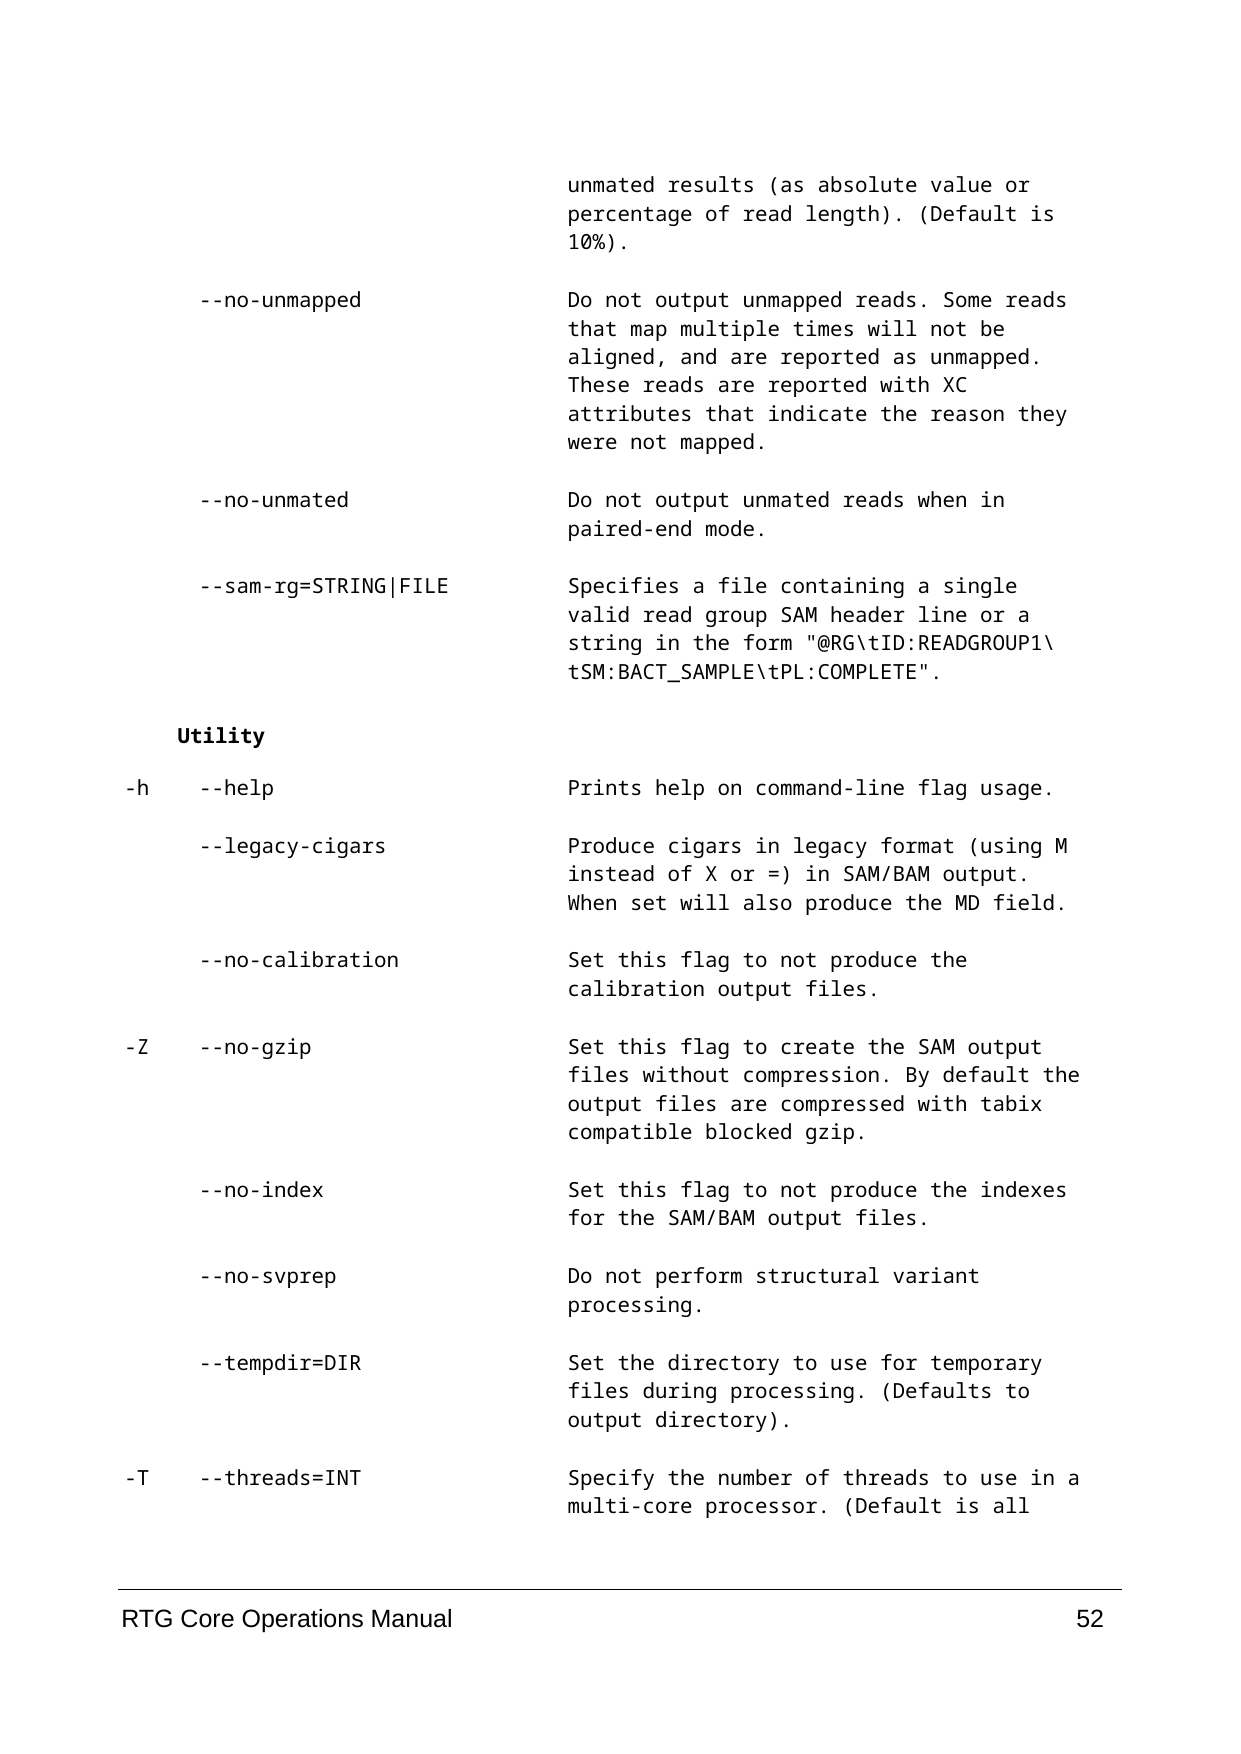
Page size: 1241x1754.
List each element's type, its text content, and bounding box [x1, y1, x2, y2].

table_cell [118, 1336, 193, 1451]
table_cell [118, 159, 193, 273]
table_cell [118, 560, 193, 703]
table_cell -T [118, 1451, 193, 1519]
table_cell --threads=INT [193, 1451, 561, 1519]
table_cell Specifies a file containing a single valid read group SAM header line or a string in the form "@RG\tID:READGROUP1\tSM:BACT_SAMPLE\tPL:COMPLETE". [561, 560, 1093, 703]
table_cell Do not output unmapped reads. Some reads that map multiple times will not be aligned, and are reported as unmapped. These reads are reported with XC attributes that indicate the reason they were not mapped. [561, 274, 1093, 473]
table_cell Do not perform structural variant processing. [561, 1250, 1093, 1336]
table_cell Specify the number of threads to use in a multi-core processor. (Default is all [561, 1451, 1093, 1519]
table_cell --no-unmapped [193, 274, 561, 473]
table_cell --no-svprep [193, 1250, 561, 1336]
table_cell [118, 819, 193, 934]
table_header --help [193, 761, 561, 819]
table_cell --no-gzip [193, 1020, 561, 1163]
table_header Prints help on command-line flag usage. [561, 761, 1093, 819]
table_cell [118, 474, 193, 560]
table_cell --no-unmated [193, 474, 561, 560]
table_cell --sam-rg=STRING|FILE [193, 560, 561, 703]
table_cell Set this flag to not produce the indexes for the SAM/BAM output files. [561, 1163, 1093, 1250]
table_cell Do not output unmated reads when in paired-end mode. [561, 474, 1093, 560]
table_cell --no-index [193, 1163, 561, 1250]
table_cell --tempdir=DIR [193, 1336, 561, 1451]
table_cell [118, 1163, 193, 1250]
table_cell [118, 274, 193, 473]
table_cell -Z [118, 1020, 193, 1163]
table_cell Produce cigars in legacy format (using M instead of X or =) in SAM/BAM output. When set will also produce the MD field. [561, 819, 1093, 934]
table_header -h [118, 761, 193, 819]
table_cell [118, 934, 193, 1020]
table_cell Set this flag to create the SAM output files without compression. By default the output files are compressed with tabix compatible blocked gzip. [561, 1020, 1093, 1163]
table_cell unmated results (as absolute value or percentage of read length). (Default is 10%). [561, 159, 1093, 273]
table_cell --no-calibration [193, 934, 561, 1020]
table_cell [193, 159, 561, 273]
table_cell Set this flag to not produce the calibration output files. [561, 934, 1093, 1020]
table_cell Set the directory to use for temporary files during processing. (Defaults to output directory). [561, 1336, 1093, 1451]
table_cell --legacy-cigars [193, 819, 561, 934]
text Utility [177, 721, 1122, 749]
table_cell [118, 1250, 193, 1336]
